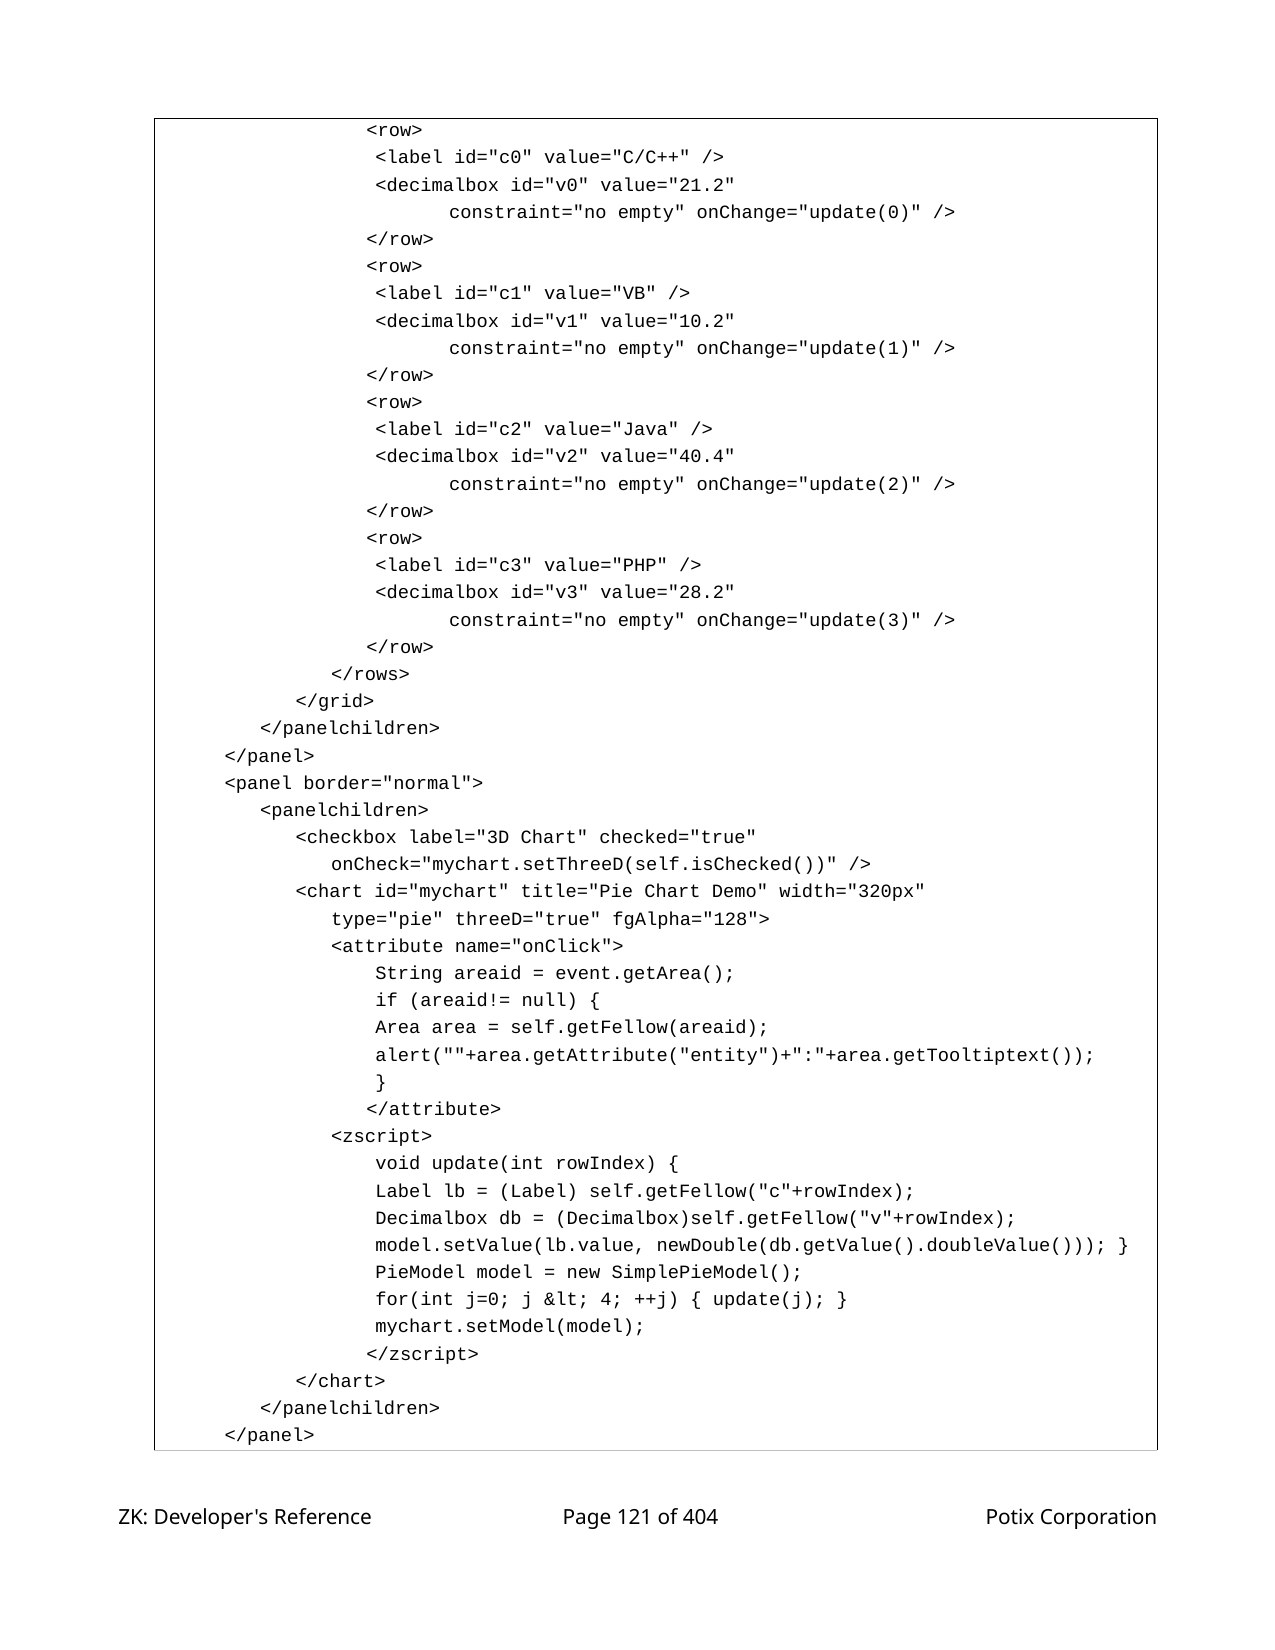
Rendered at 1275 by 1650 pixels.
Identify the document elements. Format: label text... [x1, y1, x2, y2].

text </grid> [155, 689, 1157, 713]
text </row> [155, 499, 1157, 523]
text </panel> [155, 1423, 1157, 1450]
text </panelchildren> [155, 716, 1157, 741]
text model.setValue(lb.value, newDouble(db.getValue().doubleValue())); } [155, 1233, 1157, 1257]
text String areaid = event.getArea(); [155, 961, 1157, 985]
text </row> [155, 227, 1157, 251]
text <zscript> [155, 1124, 1157, 1148]
text <label id="c0" value="C/C++" /> [155, 145, 1157, 169]
text <label id="c3" value="PHP" /> [155, 553, 1157, 577]
text <row> [155, 526, 1157, 550]
text <row> [155, 390, 1157, 414]
text constraint="no empty" onChange="update(1)" /> [155, 336, 1157, 360]
text constraint="no empty" onChange="update(3)" /> [155, 607, 1157, 632]
text </zscript> [155, 1342, 1157, 1366]
text mychart.setModel(model); [155, 1314, 1157, 1339]
text </row> [155, 363, 1157, 387]
text <decimalbox id="v1" value="10.2" [155, 308, 1157, 333]
text </attribute> [155, 1097, 1157, 1121]
text </rows> [155, 662, 1157, 686]
text <decimalbox id="v0" value="21.2" [155, 172, 1157, 197]
text alert(""+area.getAttribute("entity")+":"+area.getTooltiptext()); [155, 1042, 1157, 1067]
text </panelchildren> [155, 1396, 1157, 1420]
text onCheck="mychart.setThreeD(self.isChecked())" /> [155, 852, 1157, 876]
text constraint="no empty" onChange="update(2)" /> [155, 472, 1157, 496]
text <decimalbox id="v3" value="28.2" [155, 580, 1157, 604]
text <decimalbox id="v2" value="40.4" [155, 444, 1157, 469]
text <label id="c2" value="Java" /> [155, 417, 1157, 441]
text <panelchildren> [155, 798, 1157, 822]
text } [155, 1070, 1157, 1094]
text <panel border="normal"> [155, 771, 1157, 795]
text if (areaid!= null) { [155, 988, 1157, 1012]
text void update(int rowIndex) { [155, 1151, 1157, 1176]
text PieModel model = new SimplePieModel(); [155, 1260, 1157, 1284]
text </panel> [155, 743, 1157, 768]
text <label id="c1" value="VB" /> [155, 281, 1157, 306]
text <checkbox label="3D Chart" checked="true" [155, 825, 1157, 849]
text Area area = self.getFellow(areaid); [155, 1015, 1157, 1039]
text constraint="no empty" onChange="update(0)" /> [155, 200, 1157, 224]
text type="pie" threeD="true" fgAlpha="128"> [155, 907, 1157, 931]
text for(int j=0; j &lt; 4; ++j) { update(j); } [155, 1287, 1157, 1311]
text Decimalbox db = (Decimalbox)self.getFellow("v"+rowIndex); [155, 1206, 1157, 1230]
text </chart> [155, 1369, 1157, 1393]
text <attribute name="onClick"> [155, 934, 1157, 958]
text </row> [155, 635, 1157, 659]
text Label lb = (Label) self.getFellow("c"+rowIndex); [155, 1178, 1157, 1203]
text <chart id="mychart" title="Pie Chart Demo" width="320px" [155, 879, 1157, 904]
text <row> [155, 119, 1157, 142]
text <row> [155, 254, 1157, 278]
